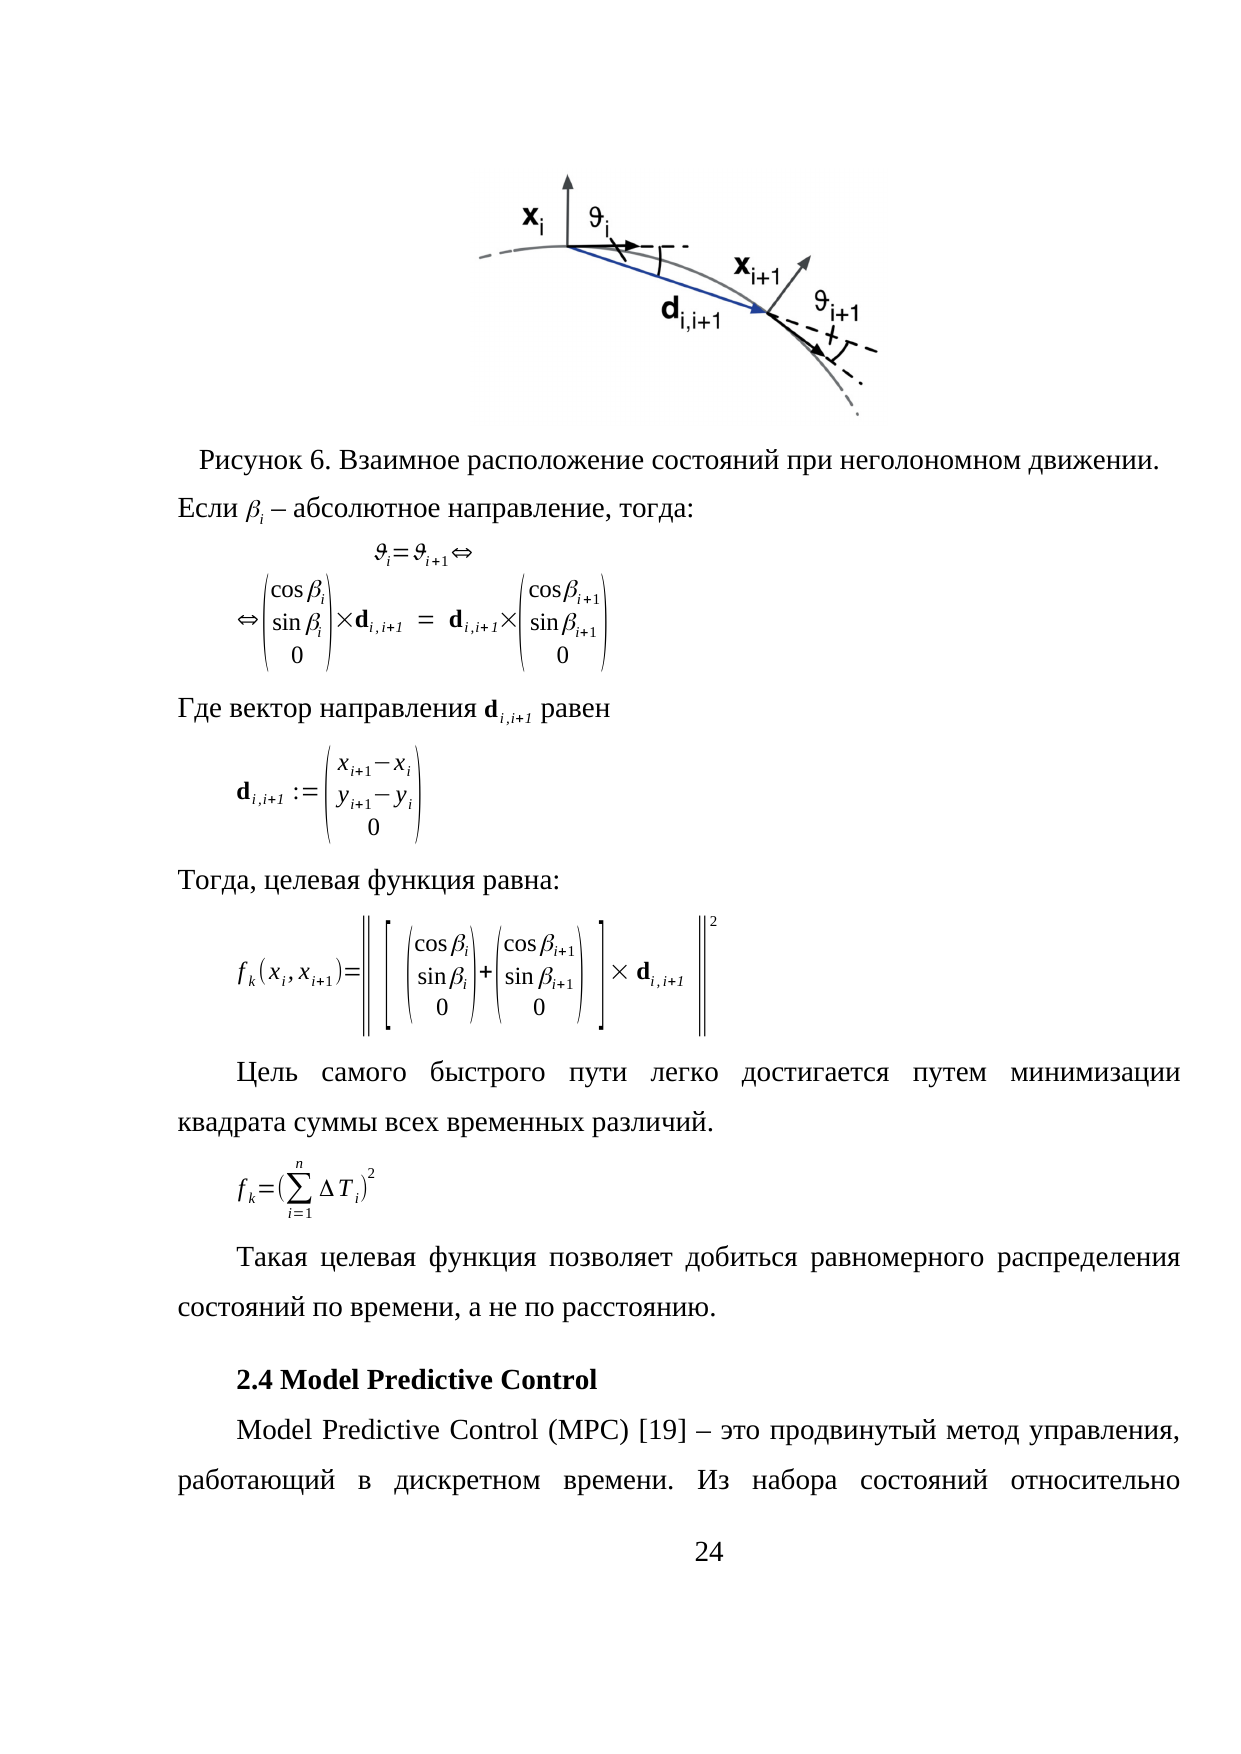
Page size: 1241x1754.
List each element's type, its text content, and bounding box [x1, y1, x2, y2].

text Где вектор направления равен [177, 690, 1181, 727]
text Если – абсолютное направление, тогда: [177, 490, 1181, 527]
picture [527, 168, 831, 426]
subtitle 2.4 Model Predictive Control [177, 1362, 1181, 1395]
text Тогда, целевая функция равна: [177, 862, 1181, 896]
text Рисунок 6. Взаимное расположение состояний при неголономном движении. [182, 426, 1176, 476]
text Такая целевая функция позволяет добиться равномерного распределения состояний по времени, а не по расстоянию. [177, 1239, 1181, 1323]
text Model Predictive Control (MPC) [19] – это продвинутый метод управления, работающий в дискретном времени. Из набора состояний относительно [177, 1412, 1181, 1496]
text Цель самого быстрого пути легко достигается путем минимизации квадрата суммы всех временных различий. [177, 1054, 1181, 1138]
